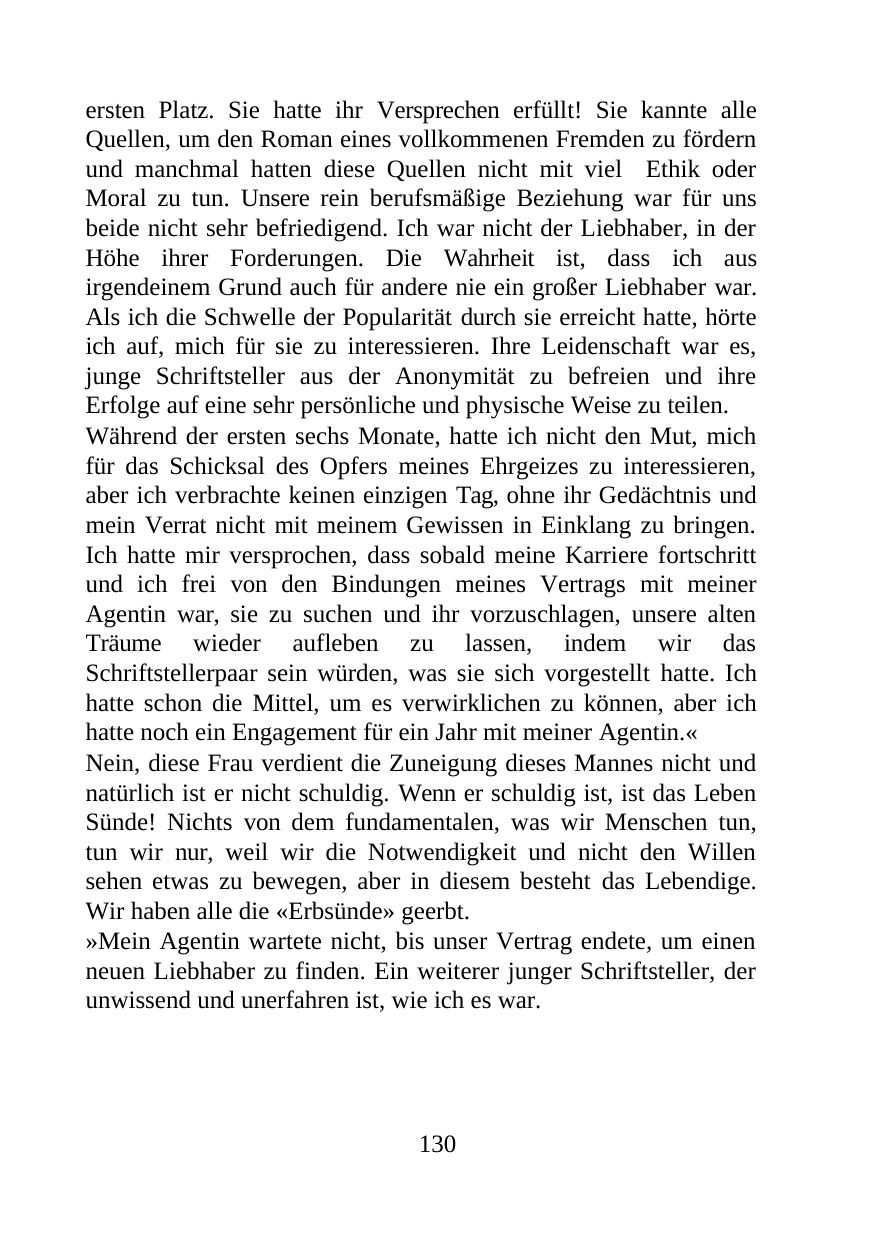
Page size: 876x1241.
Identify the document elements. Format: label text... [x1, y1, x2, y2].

text Nein, diese Frau verdient die Zuneigung dieses Mannes nicht und natürlich ist er nicht schuldig. Wenn er schuldig ist, ist das Leben Sünde! Nichts von dem fundamentalen, was wir Menschen tun, tun wir nur, weil wir die Notwendigkeit und nicht den Willen sehen etwas zu bewegen, aber in diesem besteht das Lebendige. Wir haben alle die «Erbsünde» geerbt. [85, 748, 757, 925]
text Während der ersten sechs Monate, hatte ich nicht den Mut, mich für das Schicksal des Opfers meines Ehrgeizes zu interessieren, aber ich verbrachte keinen einzigen Tag, ohne ihr Gedächtnis und mein Verrat nicht mit meinem Gewissen in Einklang zu bringen. Ich hatte mir versprochen, dass sobald meine Karriere fortschritt und ich frei von den Bindungen meines Vertrags mit meiner Agentin war, sie zu suchen und ihr vorzuschlagen, unsere alten Träume wieder aufleben zu lassen, indem wir das Schriftstellerpaar sein würden, was sie sich vorgestellt hatte. Ich hatte schon die Mittel, um es verwirklichen zu können, aber ich hatte noch ein Engagement für ein Jahr mit meiner Agentin.« [85, 421, 757, 746]
text »Mein Agentin wartete nicht, bis unser Vertrag endete, um einen neuen Liebhaber zu finden. Ein weiterer junger Schriftsteller, der unwissend und unerfahren ist, wie ich es war. [85, 926, 756, 1014]
text ersten Platz. Sie hatte ihr Versprechen erfüllt! Sie kannte alle Quellen, um den Roman eines vollkommenen Fremden zu fördern und manchmal hatten diese Quellen nicht mit viel Ethik oder Moral zu tun. Unsere rein berufsmäßige Beziehung war für uns beide nicht sehr befriedigend. Ich war nicht der Liebhaber, in der Höhe ihrer Forderungen. Die Wahrheit ist, dass ich aus irgendeinem Grund auch für andere nie ein großer Liebhaber war. Als ich die Schwelle der Popularität durch sie erreicht hatte, hörte ich auf, mich für sie zu interessieren. Ihre Leidenschaft war es, junge Schriftsteller aus der Anonymität zu befreien und ihre Erfolge auf eine sehr persönliche und physische Weise zu teilen. [85, 95, 757, 419]
